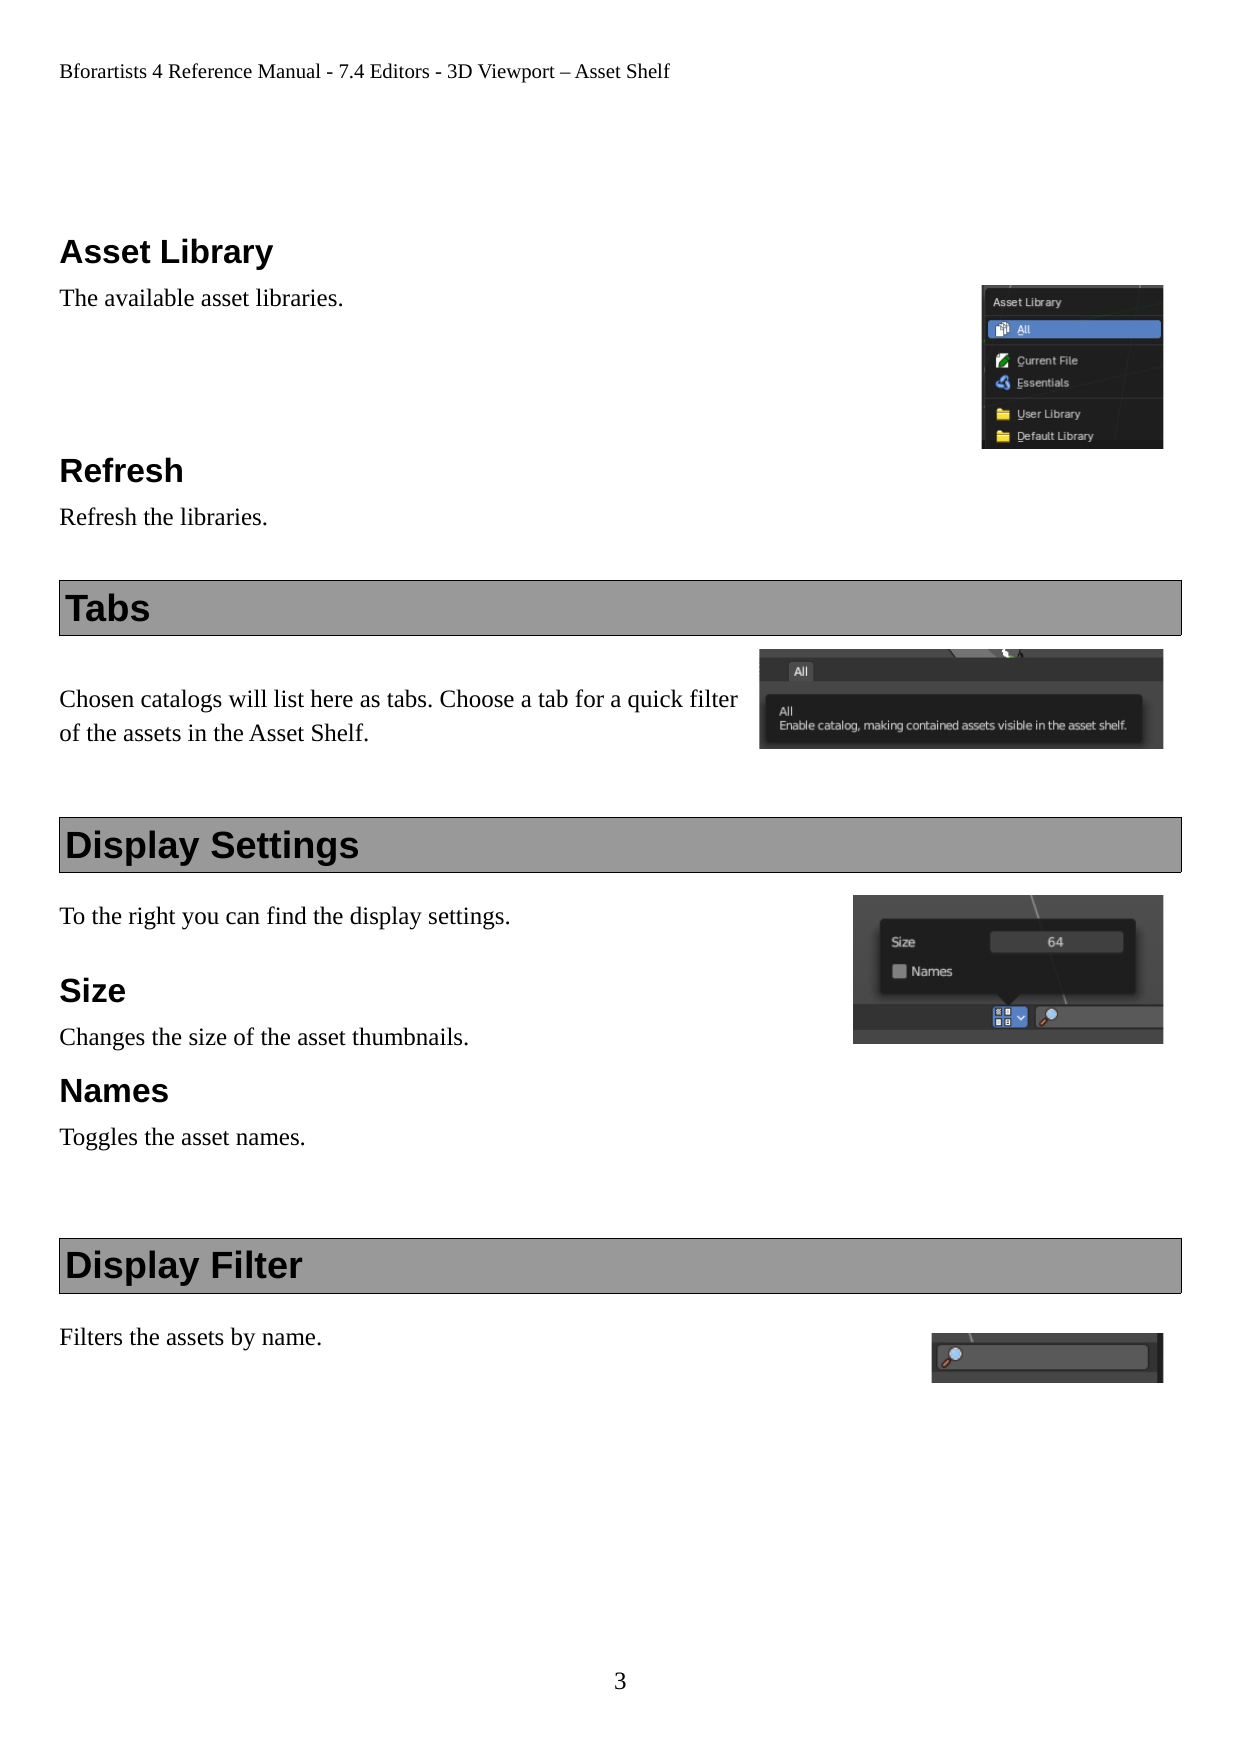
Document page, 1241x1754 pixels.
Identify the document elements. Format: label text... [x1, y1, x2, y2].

picture [853, 895, 1164, 1044]
subtitle Size [59, 971, 853, 1009]
table_header Tabs [60, 581, 1181, 635]
subtitle [1164, 971, 1181, 1009]
subtitle Refresh [59, 451, 1181, 489]
picture [981, 285, 1164, 449]
table_header Display Filter [60, 1239, 1181, 1293]
table_header Display Settings [60, 818, 1181, 872]
text Changes the size of the asset thumbnails. [59, 1022, 1181, 1051]
text Chosen catalogs will list here as tabs. Choose a tab for a quick filter of the assets in the Asset Shelf. [59, 684, 759, 747]
text Filters the assets by name. [59, 1322, 1181, 1350]
text To the right you can find the display settings. [59, 901, 853, 929]
picture [931, 1333, 1164, 1383]
text Refresh the libraries. [59, 502, 1181, 531]
text The available asset libraries. [59, 283, 1181, 311]
text Toggles the asset names. [59, 1122, 1181, 1151]
subtitle Asset Library [59, 232, 1181, 270]
subtitle Names [59, 1071, 1181, 1110]
picture [759, 649, 1164, 749]
